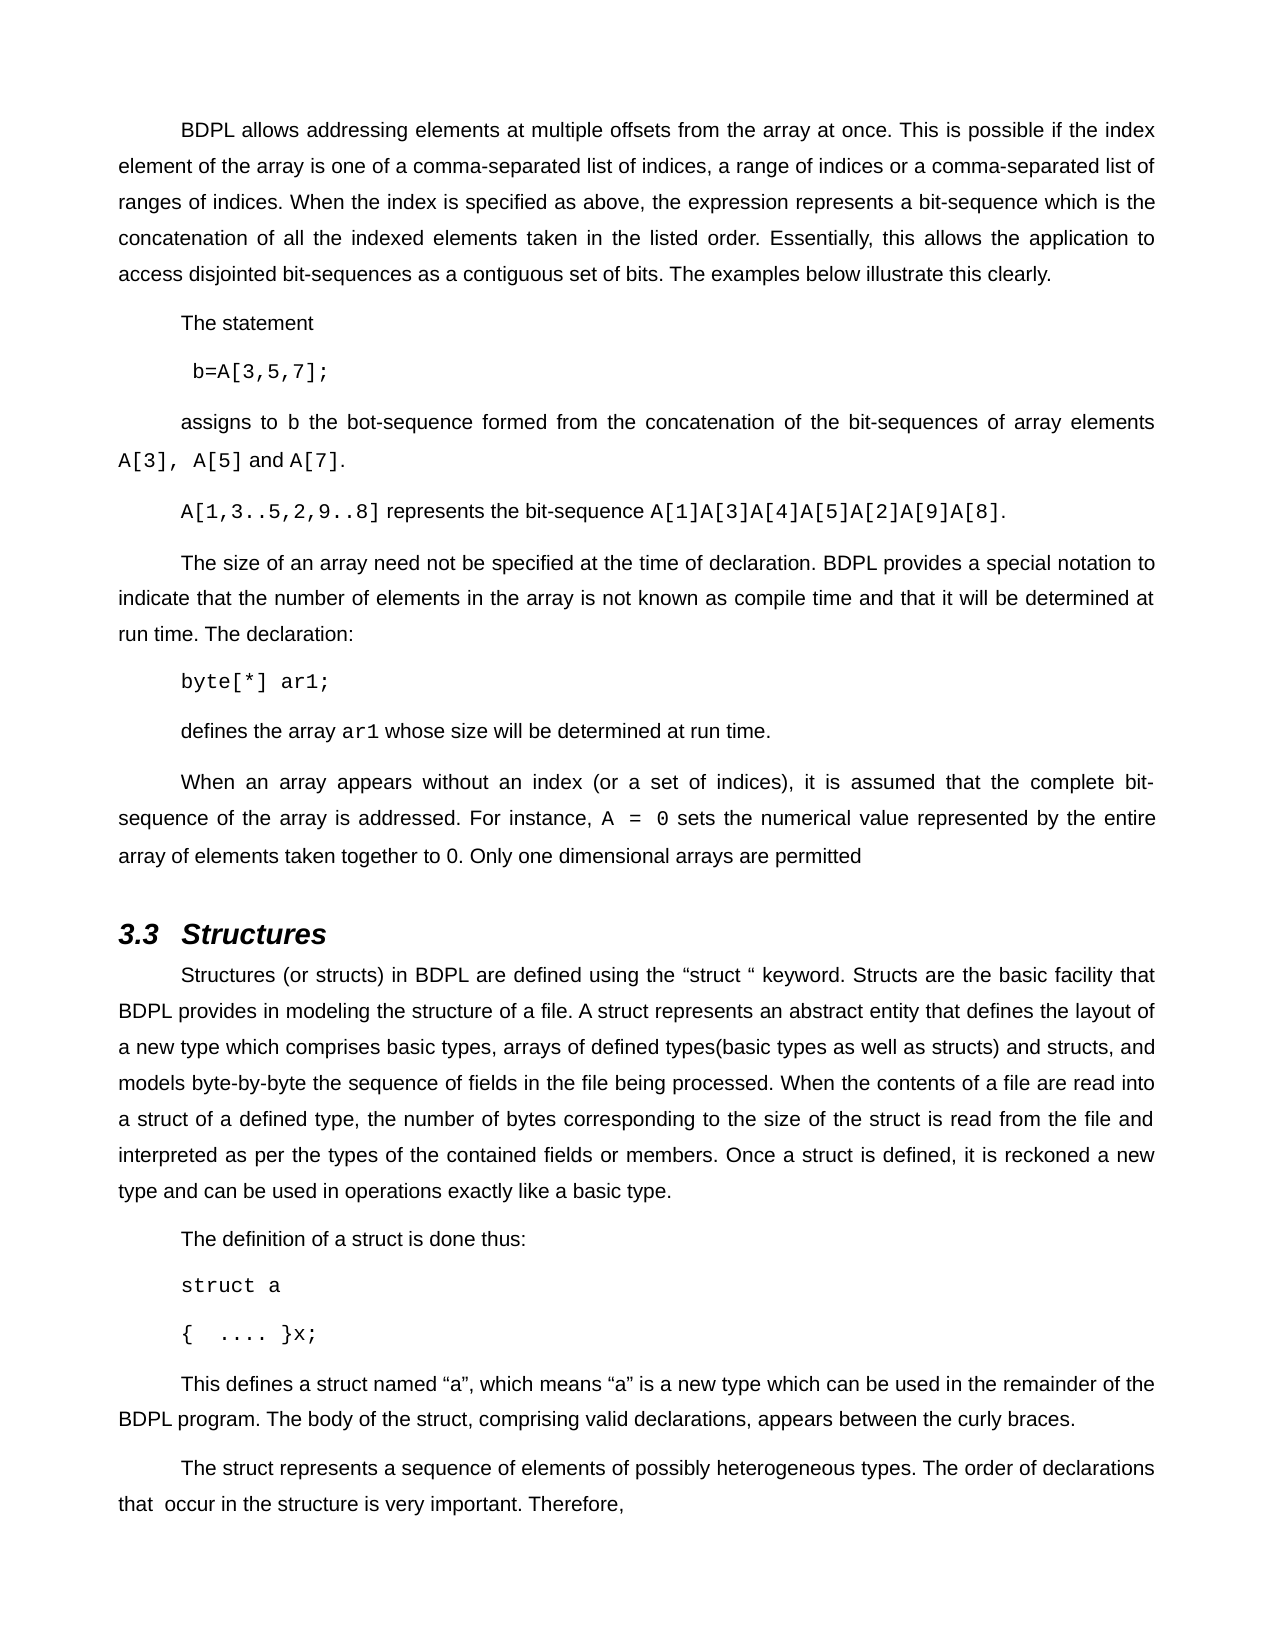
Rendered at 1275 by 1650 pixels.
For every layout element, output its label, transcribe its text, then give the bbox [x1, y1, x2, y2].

text The struct represents a sequence of elements of possibly heterogeneous types. The order of declarations that occur in the structure is very important. Therefore, [118, 1456, 1157, 1516]
text { .... }x; [118, 1323, 1157, 1347]
text This defines a struct named “a”, which means “a” is a new type which can be used in the remainder of the BDPL program. The body of the struct, comprising valid declarations, appears between the curly braces. [118, 1371, 1157, 1431]
text b=A[3,5,7]; [118, 359, 1157, 384]
text The definition of a struct is done thus: [118, 1227, 1157, 1251]
text The size of an array need not be specified at the time of declaration. BDPL provides a special notation to indicate that the number of elements in the array is not known as compile time and that it will be determined at run time. The declaration: [118, 550, 1157, 646]
text byte[*] ar1; [118, 671, 1157, 694]
subtitle Structures [118, 917, 1157, 951]
text The statement [118, 310, 1157, 334]
text assigns to b the bot-sequence formed from the concatenation of the bit-sequences of array elements A[3], A[5] and A[7]. [118, 410, 1157, 474]
text BDPL allows addressing elements at multiple offsets from the array at once. This is possible if the index element of the array is one of a comma-separated list of indices, a range of indices or a comma-separated list of ranges of indices. When the index is specified as above, the expression represents a bit-sequence which is the concatenation of all the indexed elements taken in the listed order. Essentially, this allows the application to access disjointed bit-sequences as a contiguous set of bits. The examples below illustrate this clearly. [118, 118, 1157, 286]
text struct a [118, 1276, 1157, 1299]
text defines the array ar1 whose size will be determined at run time. [118, 718, 1157, 744]
text When an array appears without an index (or a set of indices), it is assumed that the complete bit-sequence of the array is addressed. For instance, A = 0 sets the numerical value represented by the entire array of elements taken together to 0. Only one dimensional arrays are permitted [118, 770, 1157, 867]
text A[1,3..5,2,9..8] represents the bit-sequence A[1]A[3]A[4]A[5]A[2]A[9]A[8]. [118, 499, 1157, 525]
text Structures (or structs) in BDPL are defined using the “struct “ keyword. Structs are the basic facility that BDPL provides in modeling the structure of a file. A struct represents an abstract entity that defines the layout of a new type which comprises basic types, arrays of defined types(basic types as well as structs) and structs, and models byte-by-byte the sequence of fields in the file being processed. When the contents of a file are read into a struct of a defined type, the number of bytes corresponding to the size of the struct is read from the file and interpreted as per the types of the contained fields or members. Once a struct is defined, it is reckoned a new type and can be used in operations exactly like a basic type. [118, 963, 1157, 1203]
